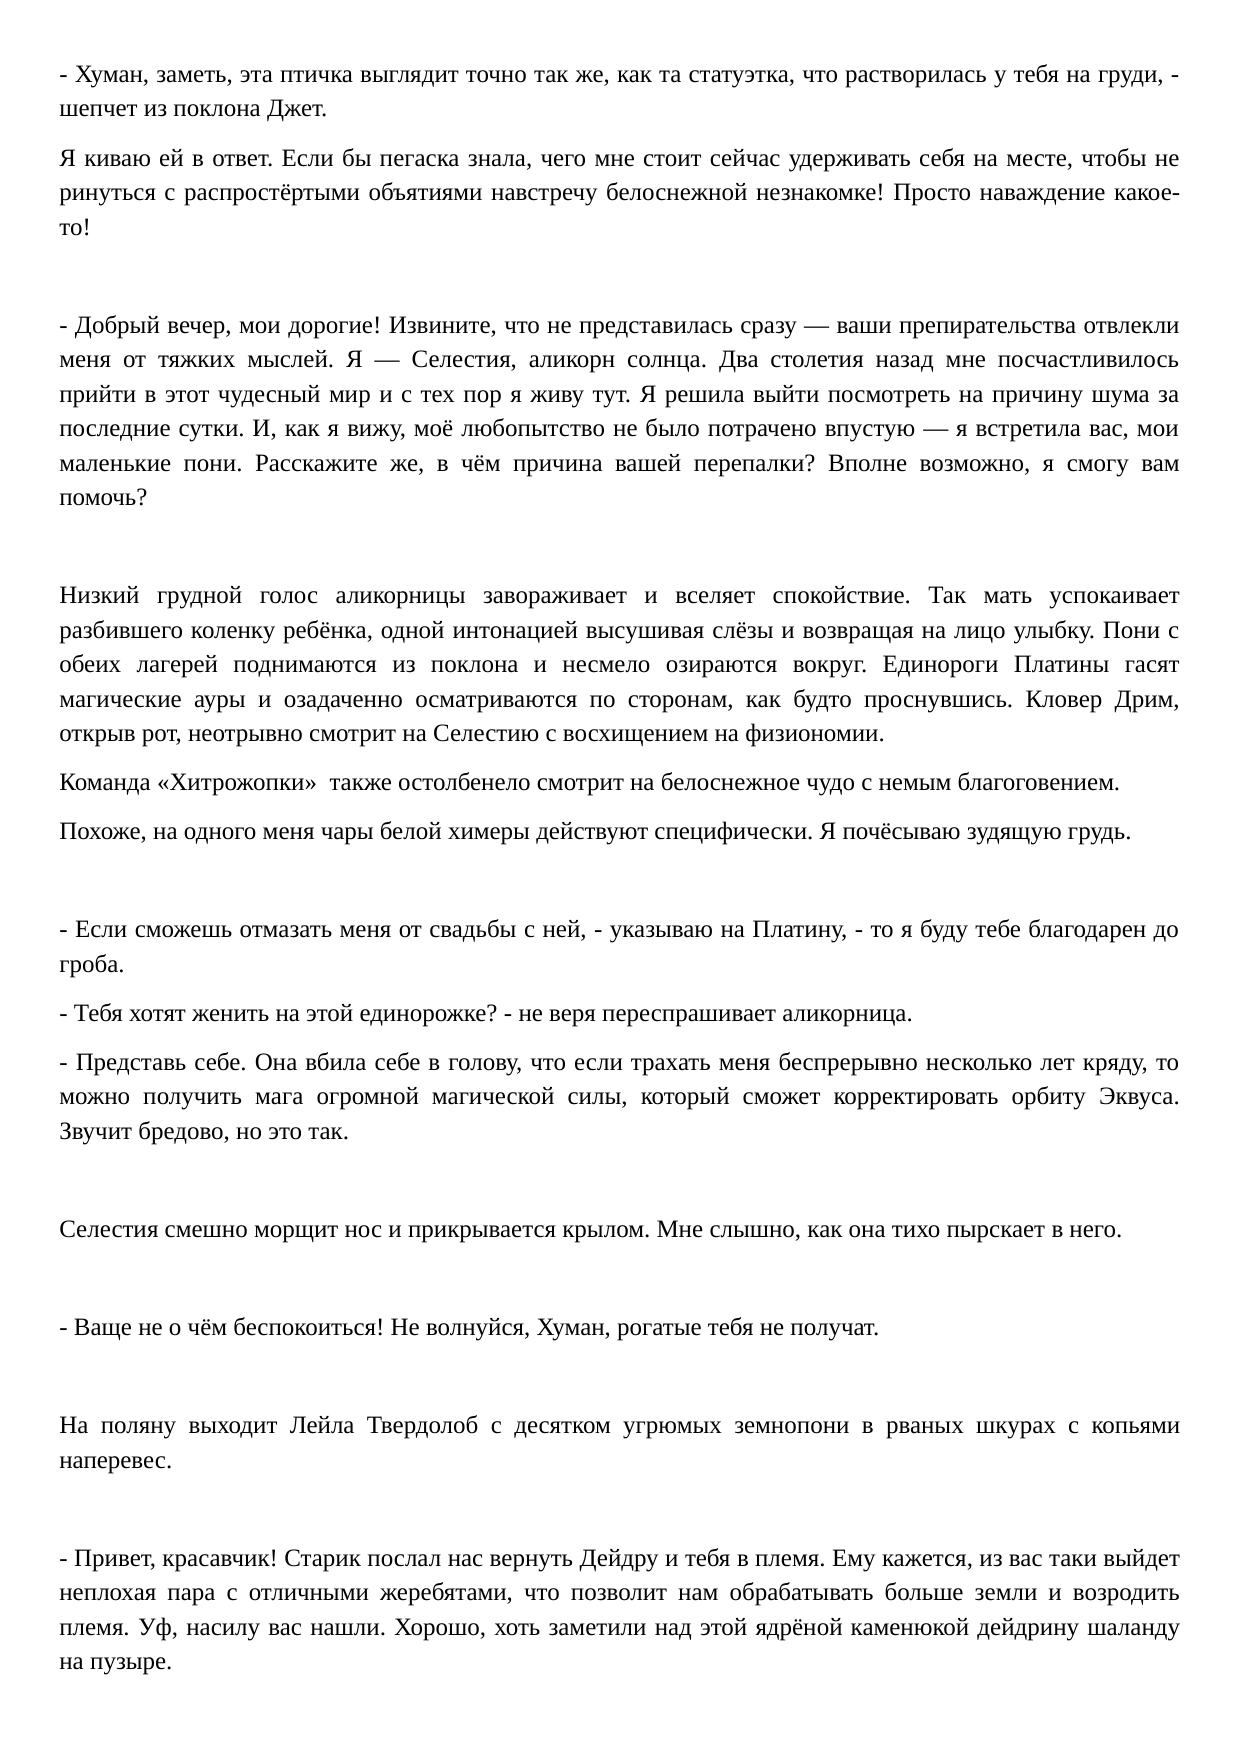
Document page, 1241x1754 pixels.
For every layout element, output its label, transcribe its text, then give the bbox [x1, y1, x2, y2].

text На поляну выходит Лейла Твердолоб с десятком угрюмых земнопони в рваных шкурах с копьями наперевес. [59, 1410, 1181, 1473]
text - Тебя хотят женить на этой единорожке? - не веря переспрашивает аликорница. [59, 998, 1181, 1027]
text Я киваю ей в ответ. Если бы пегаска знала, чего мне стоит сейчас удерживать себя на месте, чтобы не ринуться с распростёртыми объятиями навстречу белоснежной незнакомке! Просто наваждение какое-то! [59, 143, 1181, 240]
text - Если сможешь отмазать меня от свадьбы с ней, - указываю на Платину, - то я буду тебе благодарен до гроба. [59, 914, 1181, 978]
text Команда «Хитрожопки» также остолбенело смотрит на белоснежное чудо с немым благоговением. [59, 767, 1181, 796]
text - Хуман, заметь, эта птичка выглядит точно так же, как та статуэтка, что растворилась у тебя на груди, - шепчет из поклона Джет. [59, 59, 1181, 122]
text Селестия смешно морщит нос и прикрывается крылом. Мне слышно, как она тихо пырскает в него. [59, 1214, 1181, 1243]
text - Привет, красавчик! Старик послал нас вернуть Дейдру и тебя в племя. Ему кажется, из вас таки выйдет неплохая пара с отличными жеребятами, что позволит нам обрабатывать больше земли и возродить племя. Уф, насилу вас нашли. Хорошо, хоть заметили над этой ядрёной каменюкой дейдрину шаланду на пузыре. [59, 1543, 1181, 1675]
text Низкий грудной голос аликорницы завораживает и вселяет спокойствие. Так мать успокаивает разбившего коленку ребёнка, одной интонацией высушивая слёзы и возвращая на лицо улыбку. Пони с обеих лагерей поднимаются из поклона и несмело озираются вокруг. Единороги Платины гасят магические ауры и озадаченно осматриваются по сторонам, как будто проснувшись. Кловер Дрим, открыв рот, неотрывно смотрит на Селестию с восхищением на физиономии. [59, 580, 1181, 747]
text - Ваще не о чём беспокоиться! Не волнуйся, Хуман, рогатые тебя не получат. [59, 1312, 1181, 1341]
text - Представь себе. Она вбила себе в голову, что если трахать меня беспрерывно несколько лет кряду, то можно получить мага огромной магической силы, который сможет корректировать орбиту Эквуса. Звучит бредово, но это так. [59, 1047, 1181, 1145]
text - Добрый вечер, мои дорогие! Извините, что не представилась сразу — ваши препирательства отвлекли меня от тяжких мыслей. Я — Селестия, аликорн солнца. Два столетия назад мне посчастливилось прийти в этот чудесный мир и с тех пор я живу тут. Я решила выйти посмотреть на причину шума за последние сутки. И, как я вижу, моё любопытство не было потрачено впустую — я встретила вас, мои маленькие пони. Расскажите же, в чём причина вашей перепалки? Вполне возможно, я смогу вам помочь? [59, 310, 1181, 511]
text Похоже, на одного меня чары белой химеры действуют специфически. Я почёсываю зудящую грудь. [59, 816, 1181, 845]
